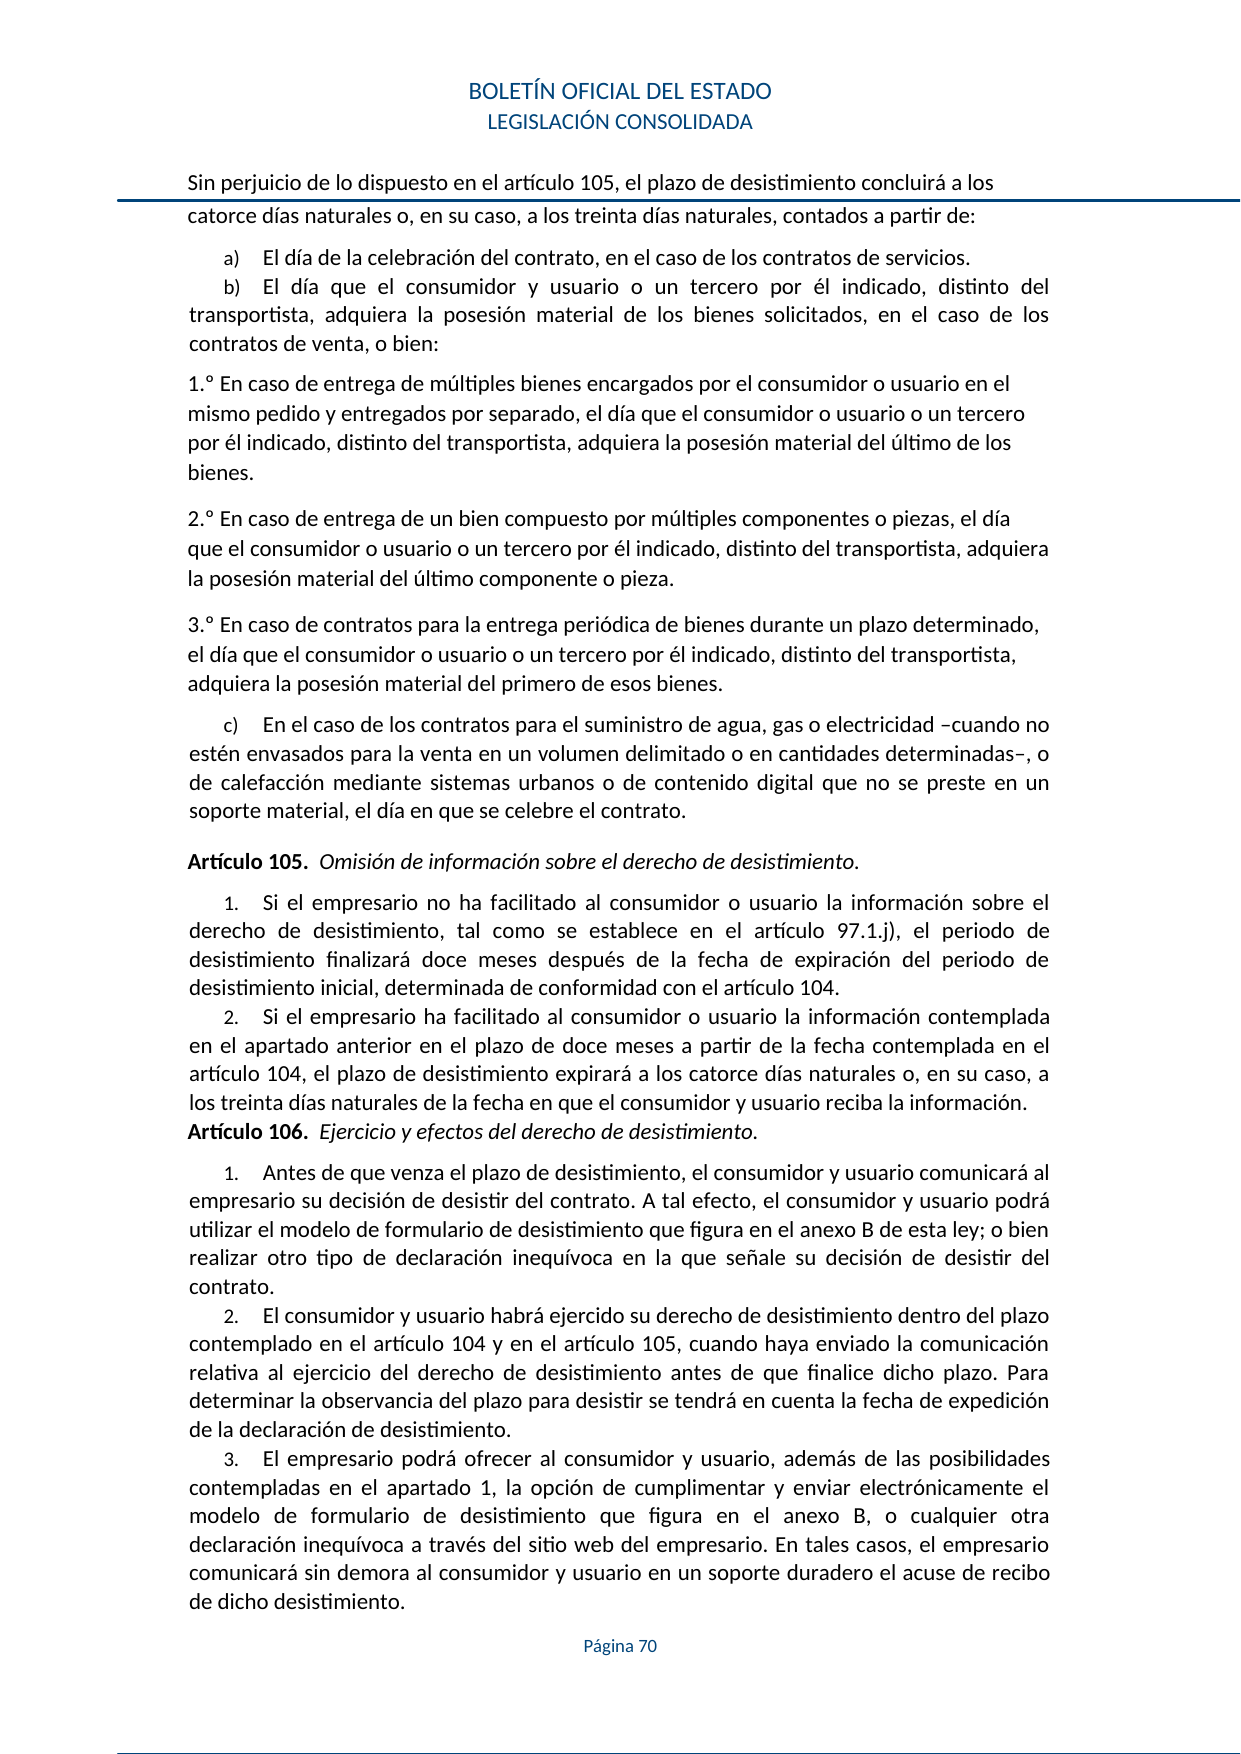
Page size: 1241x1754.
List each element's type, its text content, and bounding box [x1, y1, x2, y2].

text Artículo 106. Ejercicio y efectos del derecho de desistimiento. [187, 1117, 1051, 1145]
text catorce días naturales o, en su caso, a los treinta días naturales, contados a partir de: [187, 202, 1051, 230]
list El día de la celebración del contrato, en el caso de los contratos de servicios. [189, 243, 1051, 271]
text 1.º En caso de entrega de múltiples bienes encargados por el consumidor o usuario en el mismo pedido y entregados por separado, el día que el consumidor o usuario o un tercero por él indicado, distinto del transportista, adquiera la posesión material del último de los bienes. [187, 369, 1051, 486]
list Si el empresario no ha facilitado al consumidor o usuario la información sobre el derecho de desistimiento, tal como se establece en el artículo 97.1.j), el periodo de desistimiento finalizará doce meses después de la fecha de expiración del periodo de desistimiento inicial, determinada de conformidad con el artículo 104. [189, 888, 1051, 1001]
list Antes de que venza el plazo de desistimiento, el consumidor y usuario comunicará al empresario su decisión de desistir del contrato. A tal efecto, el consumidor y usuario podrá utilizar el modelo de formulario de desistimiento que figura en el anexo B de esta ley; o bien realizar otro tipo de declaración inequívoca en la que señale su decisión de desistir del contrato. [189, 1158, 1051, 1300]
list En el caso de los contratos para el suministro de agua, gas o electricidad –cuando no estén envasados para la venta en un volumen delimitado o en cantidades determinadas–, o de calefacción mediante sistemas urbanos o de contenido digital que no se preste en un soporte material, el día en que se celebre el contrato. [189, 711, 1051, 824]
list El consumidor y usuario habrá ejercido su derecho de desistimiento dentro del plazo contemplado en el artículo 104 y en el artículo 105, cuando haya enviado la comunicación relativa al ejercicio del derecho de desistimiento antes de que finalice dicho plazo. Para determinar la observancia del plazo para desistir se tendrá en cuenta la fecha de expedición de la declaración de desistimiento. [189, 1301, 1051, 1443]
text 2.º En caso de entrega de un bien compuesto por múltiples componentes o piezas, el día que el consumidor o usuario o un tercero por él indicado, distinto del transportista, adquiera la posesión material del último componente o pieza. [187, 504, 1051, 592]
list Si el empresario ha facilitado al consumidor o usuario la información contemplada en el apartado anterior en el plazo de doce meses a partir de la fecha contemplada en el artículo 104, el plazo de desistimiento expirará a los catorce días naturales o, en su caso, a los treinta días naturales de la fecha en que el consumidor y usuario reciba la información. [189, 1002, 1051, 1116]
text 3.º En caso de contratos para la entrega periódica de bienes durante un plazo determinado, el día que el consumidor o usuario o un tercero por él indicado, distinto del transportista, adquiera la posesión material del primero de esos bienes. [187, 610, 1051, 697]
list El empresario podrá ofrecer al consumidor y usuario, además de las posibilidades contempladas en el apartado 1, la opción de cumplimentar y enviar electrónicamente el modelo de formulario de desistimiento que figura en el anexo B, o cualquier otra declaración inequívoca a través del sitio web del empresario. En tales casos, el empresario comunicará sin demora al consumidor y usuario en un soporte duradero el acuse de recibo de dicho desistimiento. [189, 1444, 1051, 1615]
list El día que el consumidor y usuario o un tercero por él indicado, distinto del transportista, adquiera la posesión material de los bienes solicitados, en el caso de los contratos de venta, o bien: [189, 272, 1051, 357]
text Artículo 105. Omisión de información sobre el derecho de desistimiento. [187, 847, 1051, 875]
text Sin perjuicio de lo dispuesto en el artículo 105, el plazo de desistimiento concluirá a los [187, 168, 1051, 199]
